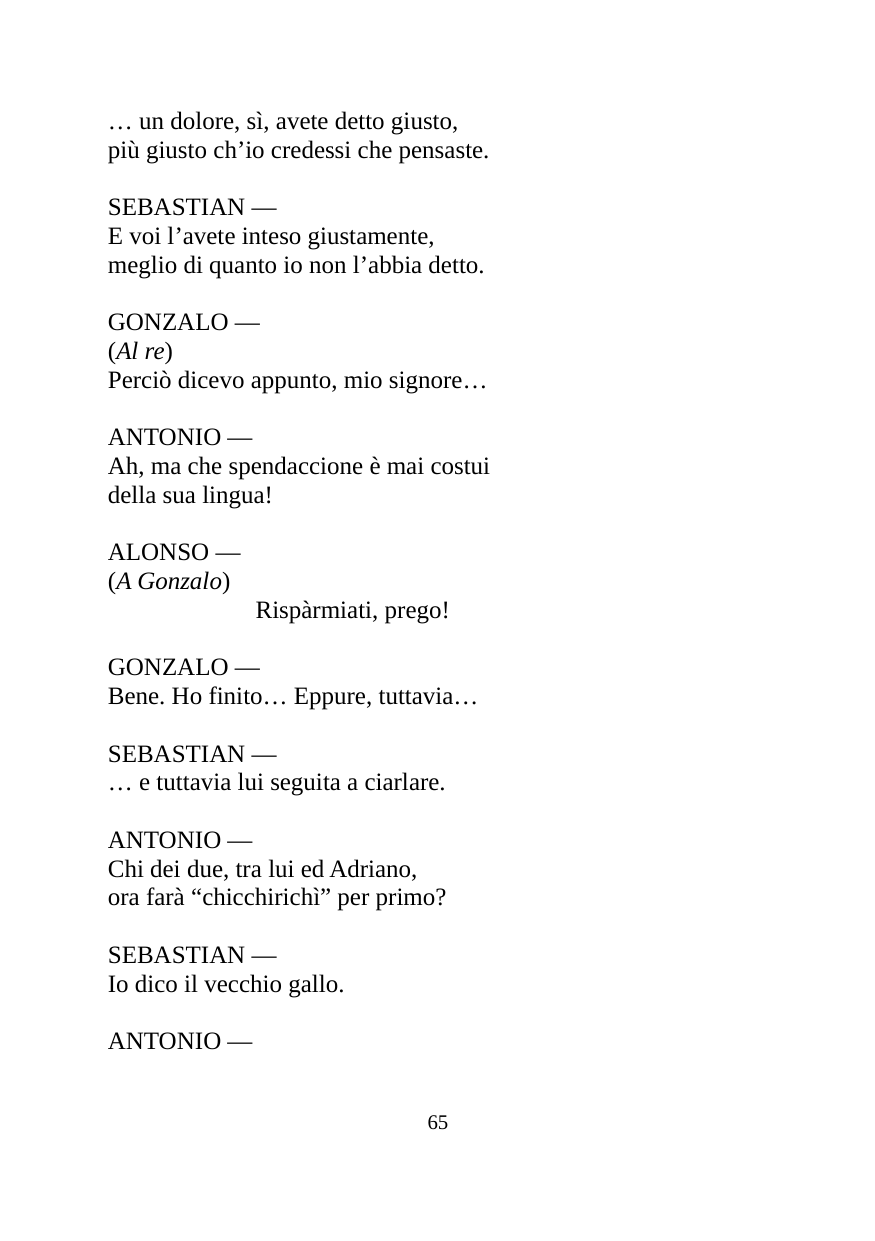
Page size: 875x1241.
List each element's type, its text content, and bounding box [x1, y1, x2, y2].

text SEBASTIAN — [108, 192, 768, 221]
text Io dico il vecchio gallo. [108, 969, 768, 997]
text Chi dei due, tra lui ed Adriano, [108, 854, 768, 882]
text GONZALO — [108, 652, 768, 681]
text GONZALO — [108, 307, 768, 336]
text (A Gonzalo) [108, 566, 768, 595]
text ANTONIO — [108, 422, 768, 451]
text Perciò dicevo appunto, mio signore… [108, 365, 768, 394]
text ANTONIO — [108, 1026, 768, 1055]
text meglio di quanto io non l’abbia detto. [108, 250, 768, 279]
text ora farà “chicchirichì” per primo? [108, 882, 768, 911]
text ALONSO — [108, 537, 768, 566]
text E voi l’avete inteso giustamente, [108, 221, 768, 250]
text (Al re) [108, 336, 768, 365]
text Ah, ma che spendaccione è mai costui [108, 451, 768, 480]
text SEBASTIAN — [108, 940, 768, 969]
text Bene. Ho finito… Eppure, tuttavia… [108, 681, 768, 710]
text più giusto ch’io credessi che pensaste. [108, 135, 768, 164]
text … e tuttavia lui seguita a ciarlare. [108, 767, 768, 796]
text … un dolore, sì, avete detto giusto, [108, 106, 768, 135]
text Rispàrmiati, prego! [108, 595, 768, 624]
text ANTONIO — [108, 825, 768, 854]
text della sua lingua! [108, 480, 768, 509]
text SEBASTIAN — [108, 739, 768, 767]
